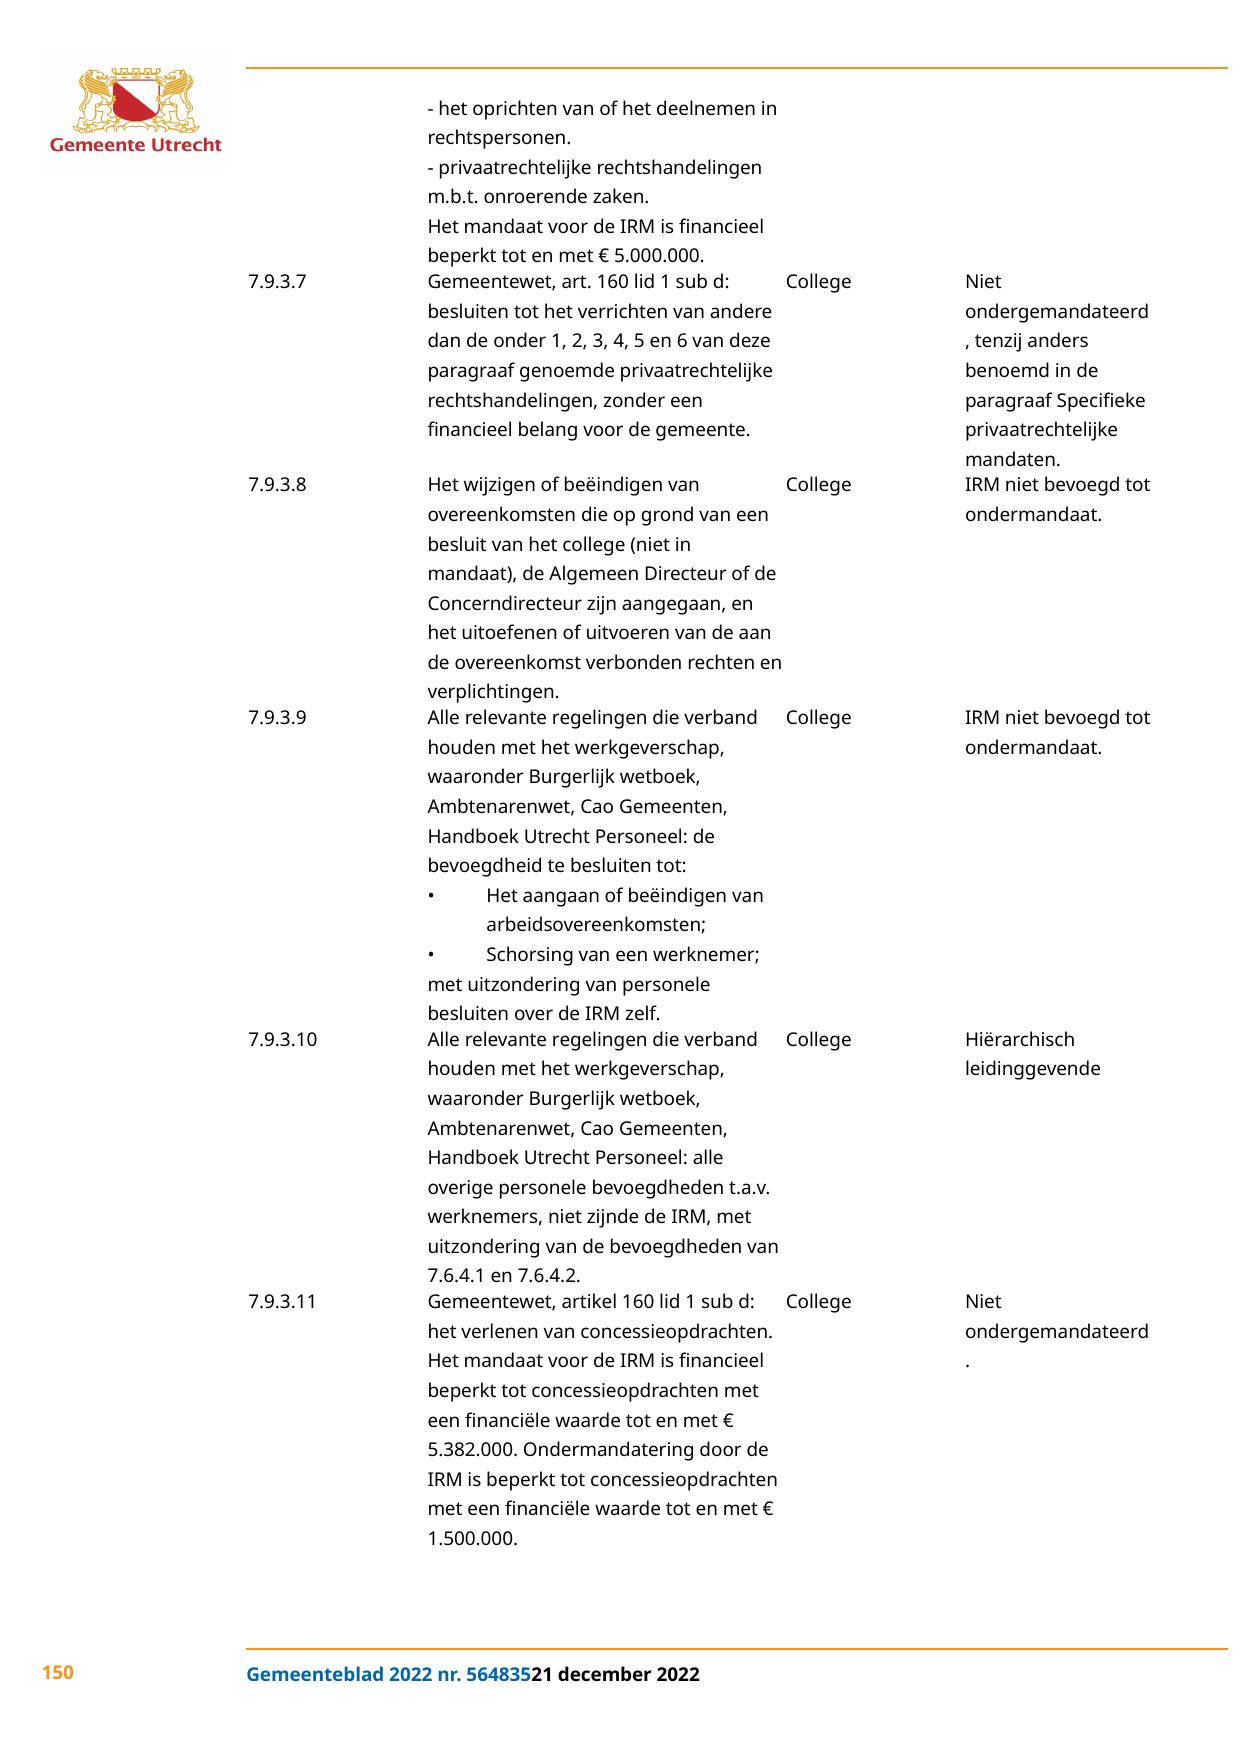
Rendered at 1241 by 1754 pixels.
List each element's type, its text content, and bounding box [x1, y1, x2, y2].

table_cell Alle relevante regelingen die verband houden met het werkgeverschap, waaronder Burgerlijk wetboek, Ambtenarenwet, Cao Gemeenten, Handboek Utrecht Personeel: alle overige personele bevoegdheden t.a.v. werknemers, niet zijnde de IRM, met uitzondering van de bevoegdheden van 7.6.4.1 en 7.6.4.2. [427, 1026, 786, 1288]
table_cell 7.9.3.7 [248, 269, 427, 472]
table_cell 7.9.3.11 [248, 1289, 427, 1551]
table_cell 7.9.3.8 [248, 472, 427, 704]
table_cell [965, 95, 1152, 268]
table_cell Gemeentewet, artikel 160 lid 1 sub d: het verlenen van concessieopdrachten. Het mandaat voor de IRM is financieel beperkt tot concessieopdrachten met een financiële waarde tot en met € 5.382.000. Ondermandatering door de IRM is beperkt tot concessieopdrachten met een financiële waarde tot en met € 1.500.000. [427, 1289, 786, 1551]
table_cell 7.9.3.9 [248, 705, 427, 1026]
table_cell [248, 95, 427, 268]
table_cell Het wijzigen of beëindigen van overeenkomsten die op grond van een besluit van het college (niet in mandaat), de Algemeen Directeur of de Concerndirecteur zijn aangegaan, en het uitoefenen of uitvoeren van de aan de overeenkomst verbonden rechten en verplichtingen. [427, 472, 786, 704]
table_cell Gemeentewet, art. 160 lid 1 sub d: besluiten tot het verrichten van andere dan de onder 1, 2, 3, 4, 5 en 6 van deze paragraaf genoemde privaatrechtelijke rechtshandelingen, zonder een financieel belang voor de gemeente. [427, 269, 786, 472]
table_cell IRM niet bevoegd tot ondermandaat. [965, 705, 1152, 1026]
table_cell College [786, 705, 965, 1026]
table_cell College [786, 472, 965, 704]
table_cell College [786, 269, 965, 472]
table_cell 7.9.3.10 [248, 1026, 427, 1288]
table_cell - het oprichten van of het deelnemen in rechtspersonen. - privaatrechtelijke rechtshandelingen m.b.t. onroerende zaken. Het mandaat voor de IRM is financieel beperkt tot en met € 5.000.000. [427, 95, 786, 268]
table_cell Niet ondergemandateerd, tenzij anders benoemd in de paragraaf Specifieke privaatrechtelijke mandaten. [965, 269, 1152, 472]
table_cell College [786, 1026, 965, 1288]
picture [41, 47, 231, 172]
table_cell Niet ondergemandateerd. [965, 1289, 1152, 1551]
table_cell College [786, 1289, 965, 1551]
table_cell Hiërarchisch leidinggevende [965, 1026, 1152, 1288]
table_cell IRM niet bevoegd tot ondermandaat. [965, 472, 1152, 704]
table_cell Alle relevante regelingen die verband houden met het werkgeverschap, waaronder Burgerlijk wetboek, Ambtenarenwet, Cao Gemeenten, Handboek Utrecht Personeel: de bevoegdheid te besluiten tot: Het aangaan of beëindigen van arbeidsovereenkomsten; Schorsing van een werknemer; met uitzondering van personele besluiten over de IRM zelf. [427, 705, 786, 1026]
table_cell [786, 95, 965, 268]
